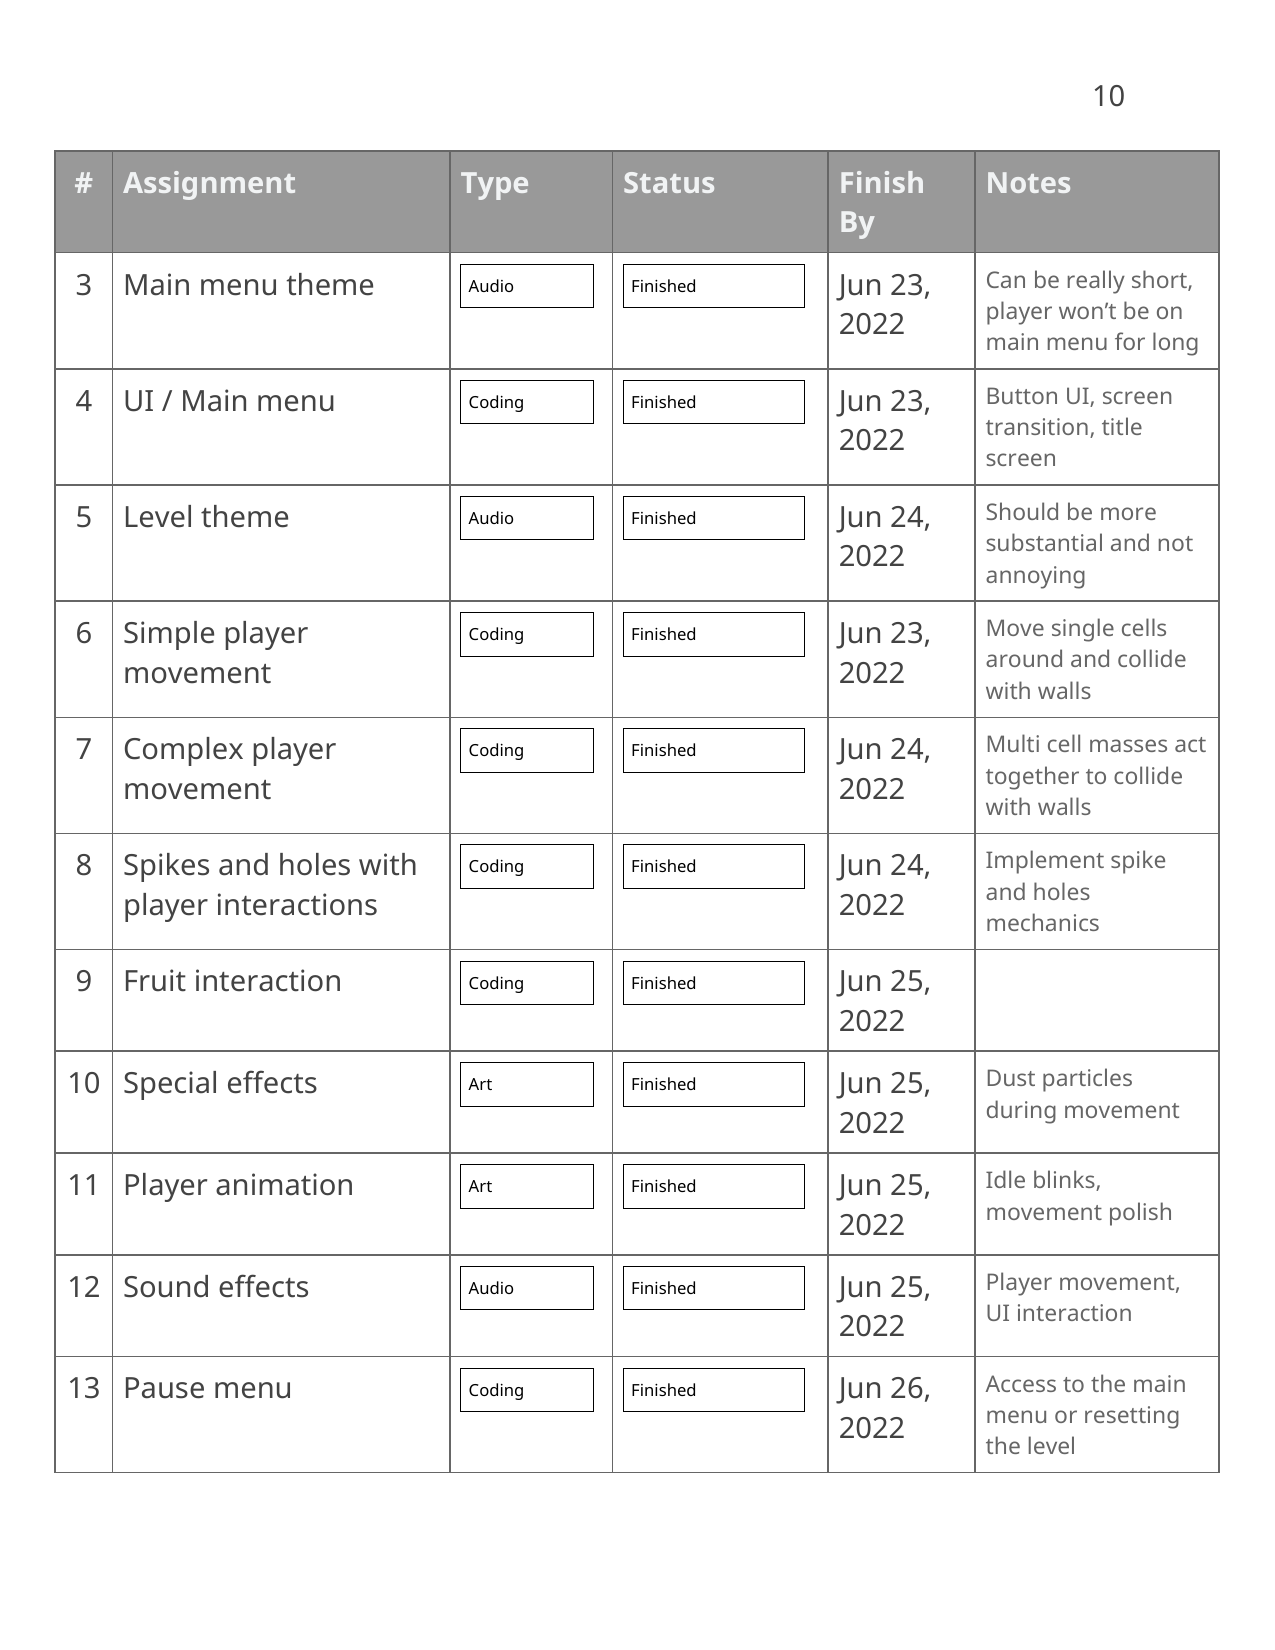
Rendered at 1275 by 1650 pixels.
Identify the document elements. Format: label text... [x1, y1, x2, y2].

table_cell 11 [56, 1154, 112, 1254]
table_cell [613, 253, 827, 368]
table_cell [613, 1357, 827, 1472]
table_cell Move single cells around and collide with walls [976, 602, 1218, 716]
table_cell Jun 23, 2022 [829, 370, 974, 484]
table_cell Sound effects [113, 1256, 449, 1356]
table_header Finish By [829, 152, 974, 252]
table_cell [613, 370, 827, 484]
table_cell [451, 1256, 612, 1356]
table_cell 12 [56, 1256, 112, 1356]
table_cell [451, 1052, 612, 1152]
table_cell Player movement, UI interaction [976, 1256, 1218, 1356]
table_cell 4 [56, 370, 112, 484]
table_cell Jun 25, 2022 [829, 1154, 974, 1254]
table_cell 5 [56, 486, 112, 600]
table_cell [613, 1052, 827, 1152]
table_cell 7 [56, 718, 112, 832]
table_cell [451, 253, 612, 368]
table_cell 3 [56, 253, 112, 368]
table_cell Pause menu [113, 1357, 449, 1472]
table_cell Jun 24, 2022 [829, 834, 974, 949]
table_cell Special effects [113, 1052, 449, 1152]
table_cell Jun 24, 2022 [829, 486, 974, 600]
table_cell Spikes and holes with player interactions [113, 834, 449, 949]
table_cell [451, 834, 612, 949]
table_header # [56, 152, 112, 252]
table_cell Access to the main menu or resetting the level [976, 1357, 1218, 1472]
table_cell Button UI, screen transition, title screen [976, 370, 1218, 484]
table_cell [451, 370, 612, 484]
table_cell [451, 602, 612, 716]
table_cell Jun 25, 2022 [829, 1256, 974, 1356]
table_cell [613, 1154, 827, 1254]
table_cell [613, 950, 827, 1050]
table_cell Player animation [113, 1154, 449, 1254]
table_cell [451, 718, 612, 832]
table_cell Implement spike and holes mechanics [976, 834, 1218, 949]
table_cell Dust particles during movement [976, 1052, 1218, 1152]
table_cell Jun 25, 2022 [829, 950, 974, 1050]
table_cell [613, 486, 827, 600]
table_cell Jun 23, 2022 [829, 253, 974, 368]
table_cell [976, 950, 1218, 1050]
table_cell Complex player movement [113, 718, 449, 832]
table_cell Fruit interaction [113, 950, 449, 1050]
table_cell [613, 834, 827, 949]
table_cell 13 [56, 1357, 112, 1472]
table_header Status [613, 152, 827, 252]
table_cell 6 [56, 602, 112, 716]
table_cell 10 [56, 1052, 112, 1152]
table_cell [613, 602, 827, 716]
table_header Notes [976, 152, 1218, 252]
table_cell Jun 26, 2022 [829, 1357, 974, 1472]
table_cell Jun 23, 2022 [829, 602, 974, 716]
table_header Assignment [113, 152, 449, 252]
table_cell Main menu theme [113, 253, 449, 368]
table_cell 9 [56, 950, 112, 1050]
table_cell [613, 1256, 827, 1356]
table_cell [451, 1357, 612, 1472]
table_cell [451, 950, 612, 1050]
table_header Type [451, 152, 612, 252]
table_cell Simple player movement [113, 602, 449, 716]
table_cell Idle blinks, movement polish [976, 1154, 1218, 1254]
table_cell Multi cell masses act together to collide with walls [976, 718, 1218, 832]
table_cell Can be really short, player won’t be on main menu for long [976, 253, 1218, 368]
table_cell Jun 25, 2022 [829, 1052, 974, 1152]
table_cell [451, 1154, 612, 1254]
table_cell 8 [56, 834, 112, 949]
table_cell Level theme [113, 486, 449, 600]
table_cell [451, 486, 612, 600]
table_cell [613, 718, 827, 832]
table_cell Jun 24, 2022 [829, 718, 974, 832]
table_cell UI / Main menu [113, 370, 449, 484]
table_cell Should be more substantial and not annoying [976, 486, 1218, 600]
